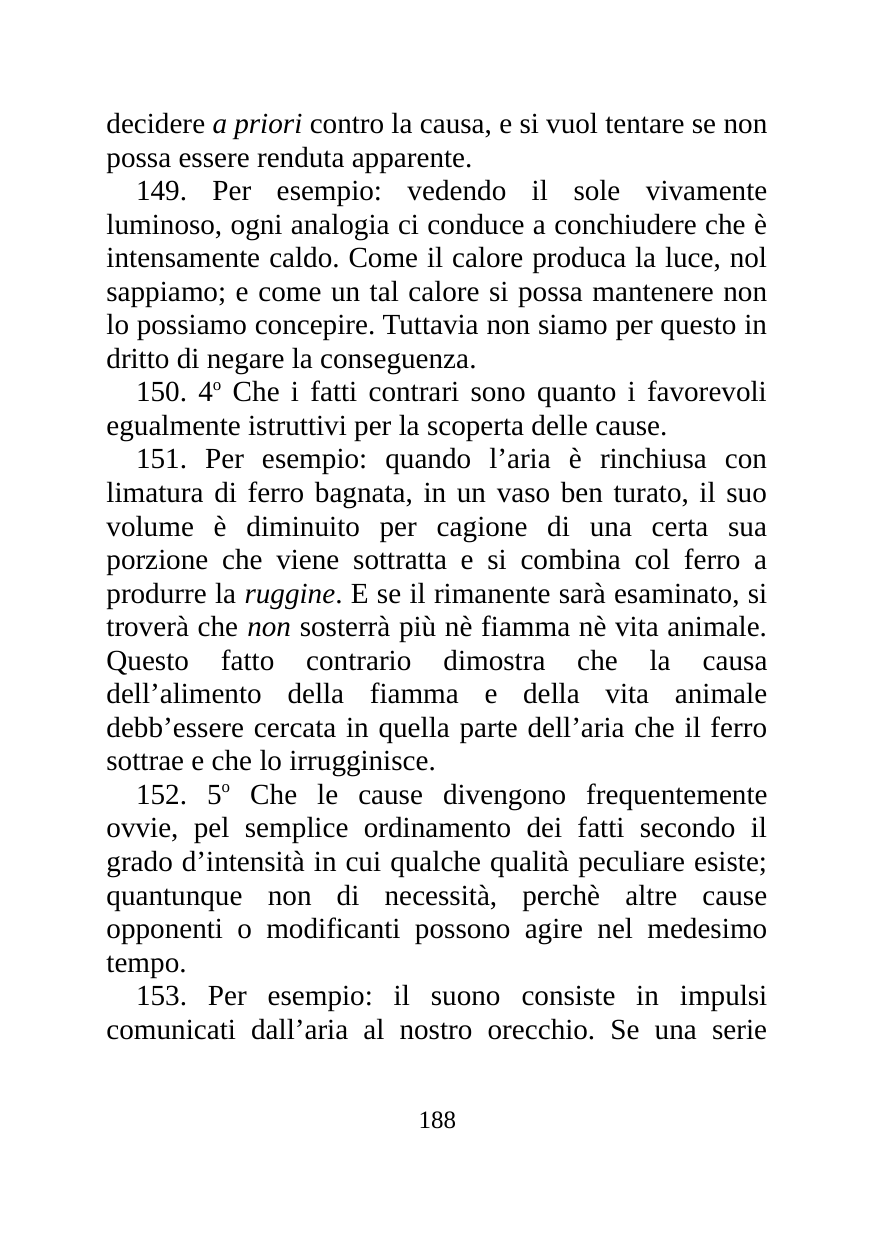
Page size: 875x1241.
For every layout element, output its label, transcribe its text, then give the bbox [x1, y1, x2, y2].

text 152. 5o Che le cause divengono frequentemente ovvie, pel semplice ordinamento dei fatti secondo il grado d’intensità in cui qualche qualità peculiare esiste; quantunque non di necessità, perchè altre cause opponenti o modificanti possono agire nel medesimo tempo. [106, 777, 768, 978]
text 149. Per esempio: vedendo il sole vivamente luminoso, ogni analogia ci conduce a conchiudere che è intensamente caldo. Come il calore produca la luce, nol sappiamo; e come un tal calore si possa mantenere non lo possiamo concepire. Tuttavia non siamo per questo in dritto di negare la conseguenza. [106, 173, 768, 374]
text 150. 4o Che i fatti contrari sono quanto i favorevoli egualmente istruttivi per la scoperta delle cause. [106, 374, 768, 442]
text decidere a priori contro la causa, e si vuol tentare se non possa essere renduta apparente. [106, 106, 768, 173]
text 153. Per esempio: il suono consiste in impulsi comunicati dall’aria al nostro orecchio. Se una serie [106, 978, 768, 1045]
text 151. Per esempio: quando l’aria è rinchiusa con limatura di ferro bagnata, in un vaso ben turato, il suo volume è diminuito per cagione di una certa sua porzione che viene sottratta e si combina col ferro a produrre la ruggine. E se il rimanente sarà esaminato, si troverà che non sosterrà più nè fiamma nè vita animale. Questo fatto contrario dimostra che la causa dell’alimento della fiamma e della vita animale debb’essere cercata in quella parte dell’aria che il ferro sottrae e che lo irrugginisce. [106, 442, 768, 777]
